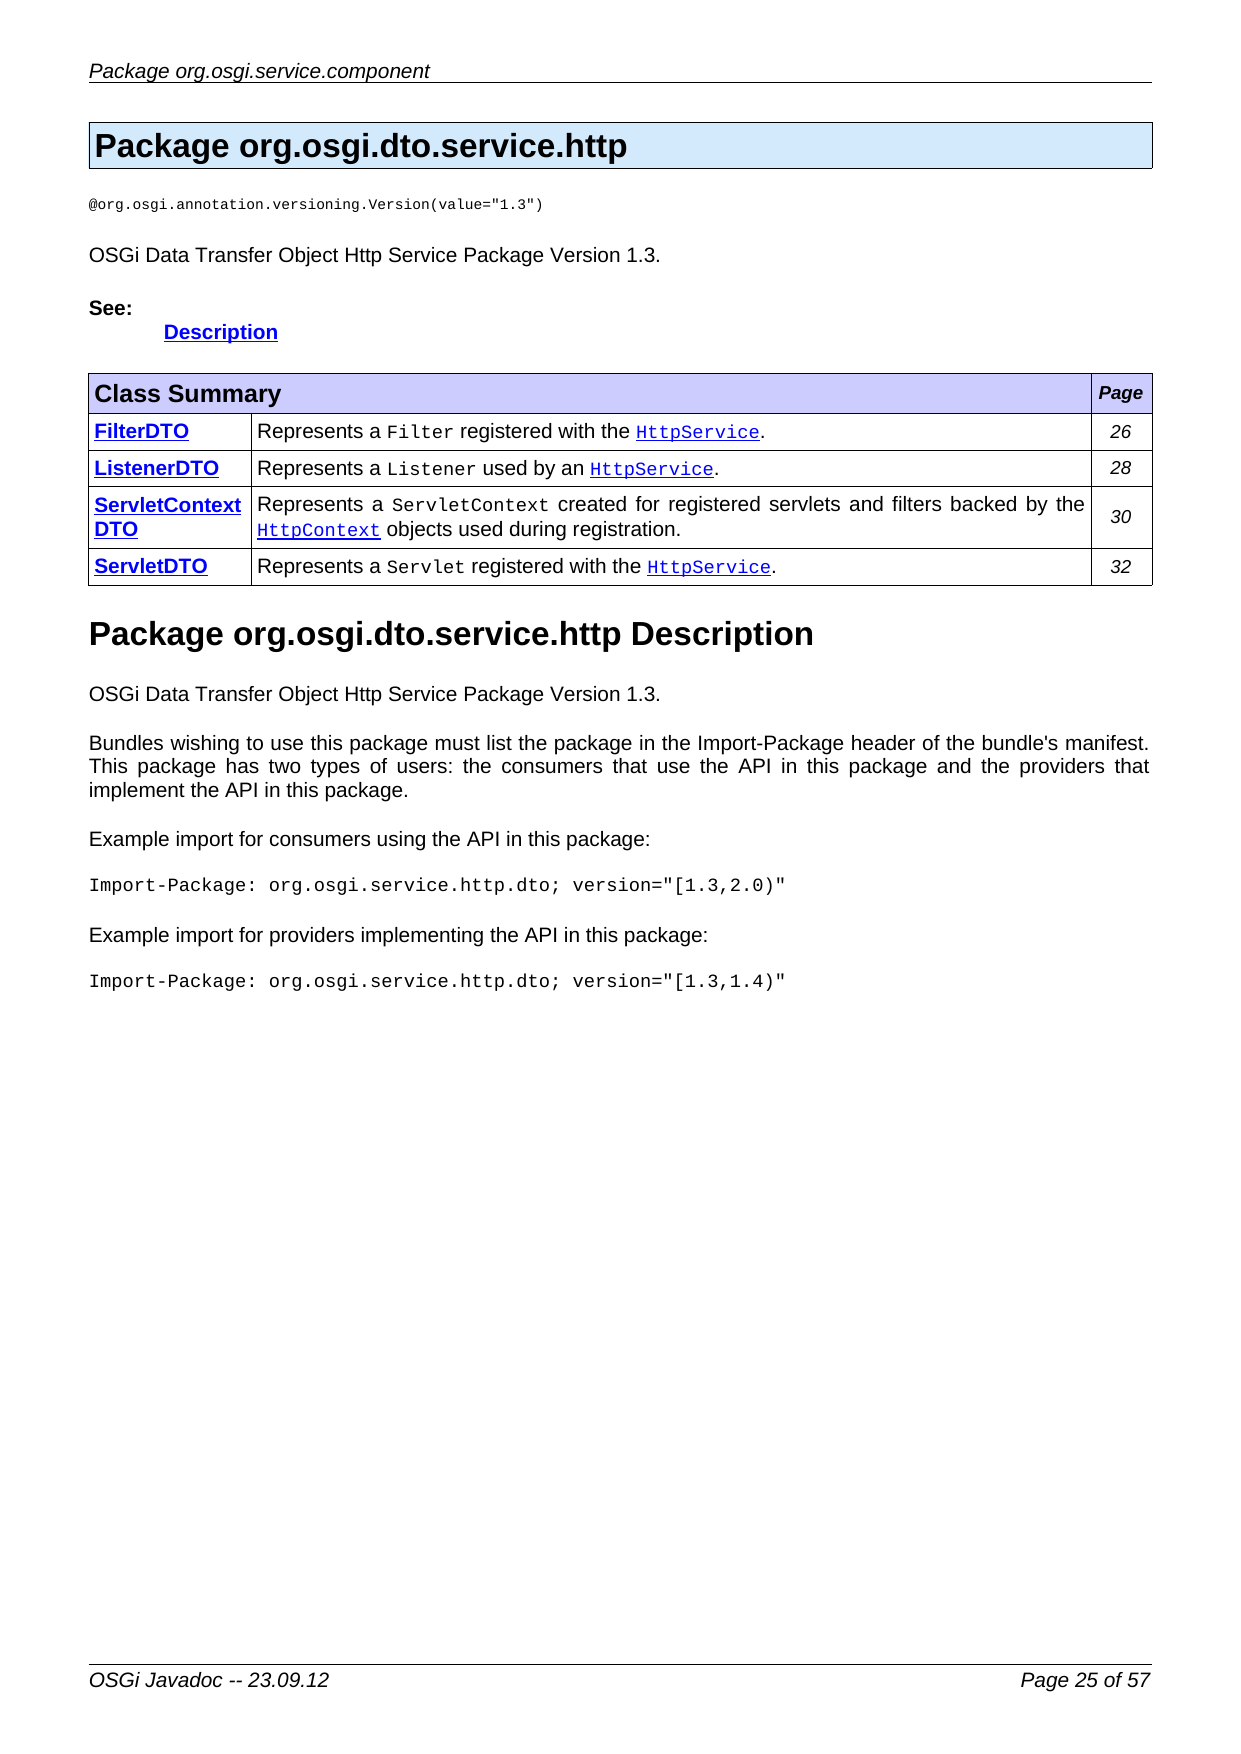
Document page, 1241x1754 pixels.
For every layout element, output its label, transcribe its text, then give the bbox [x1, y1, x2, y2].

text Import-Package: org.osgi.service.http.dto; version="[1.3,2.0)" [88, 876, 1152, 897]
text Import-Package: org.osgi.service.http.dto; version="[1.3,1.4)" [88, 971, 1152, 993]
table_cell 29 [1092, 487, 1152, 548]
table_cell 26 [1092, 414, 1152, 449]
text Bundles wishing to use this package must list the package in the Import-Package header of the bundle's manifest. This package has two types of users: the consumers that use the API in this package and the providers that implement the API in this package. [88, 730, 1152, 802]
table_cell 31 [1092, 549, 1152, 584]
text OSGi Data Transfer Object Http Service Package Version 1.3. [88, 243, 1152, 267]
table_header Page [1092, 374, 1152, 413]
table_cell Represents a Filter registered with the HttpService. [252, 414, 1091, 449]
table_header Class Summary [89, 374, 1091, 413]
table_cell 28 [1092, 451, 1152, 486]
table_cell ServletContextDTO [89, 487, 251, 548]
text Example import for consumers using the API in this package: [88, 827, 1152, 851]
table_cell Represents a Servlet registered with the HttpService. [252, 549, 1091, 584]
table_cell Represents a ServletContext created for registered servlets and filters backed by the HttpContext objects used during registration. [252, 487, 1091, 548]
text OSGi Data Transfer Object Http Service Package Version 1.3. [88, 681, 1152, 705]
text Example import for providers implementing the API in this package: [88, 922, 1152, 946]
text Description [163, 320, 1152, 344]
text Package org.osgi.dto.service.http Description [88, 614, 1152, 652]
table_cell FilterDTO [89, 414, 251, 449]
text @org.osgi.annotation.versioning.Version(value="1.3") [88, 197, 1152, 213]
subtitle Package org.osgi.dto.service.http [90, 123, 1152, 168]
table_cell ListenerDTO [89, 451, 251, 486]
table_cell ServletDTO [89, 549, 251, 584]
text See: [88, 296, 1152, 320]
table_cell Represents a Listener used by an HttpService. [252, 451, 1091, 486]
